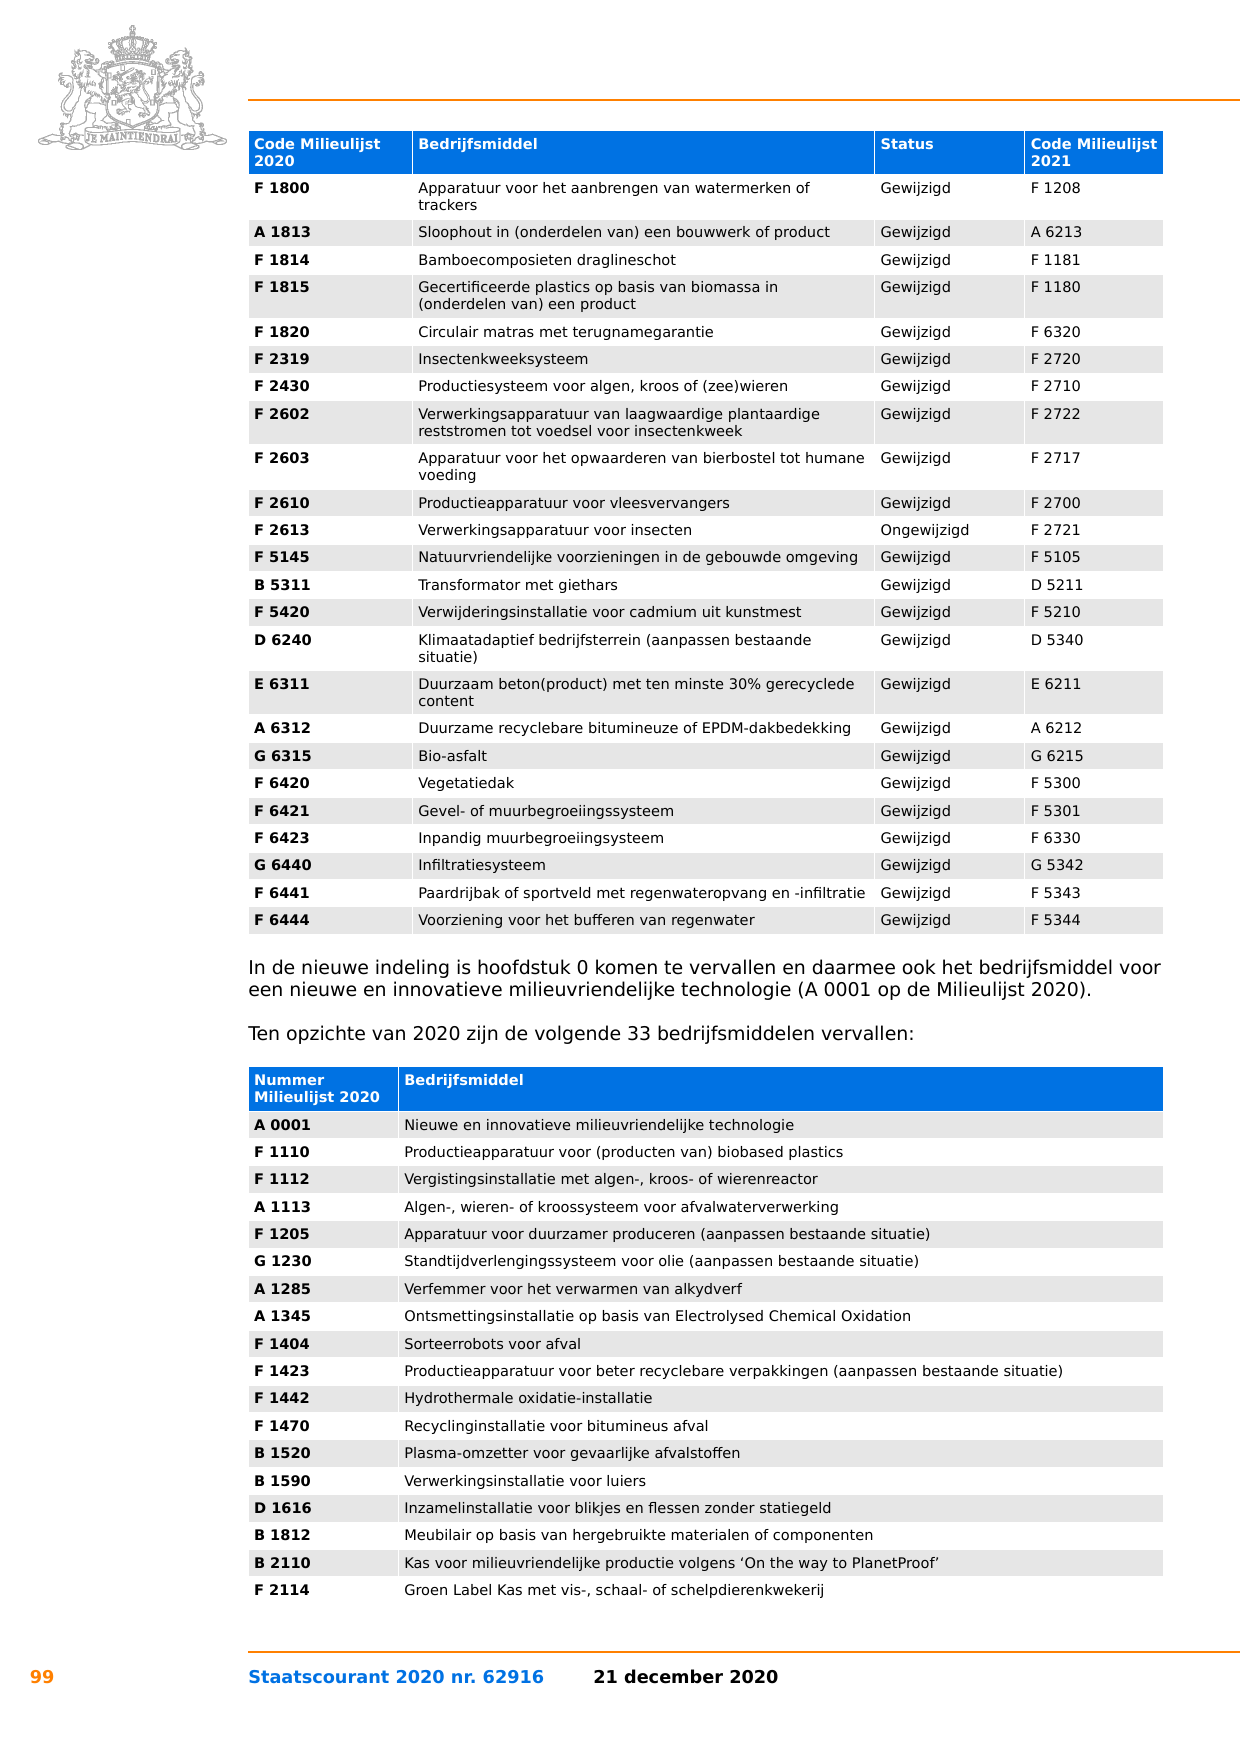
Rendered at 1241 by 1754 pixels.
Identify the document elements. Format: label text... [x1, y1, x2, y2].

table_cell Recyclinginstallatie voor bitumineus afval [399, 1413, 1163, 1439]
table_cell G 6215 [1025, 743, 1163, 769]
table_cell F 2721 [1025, 517, 1163, 543]
table_cell F 2430 [249, 374, 412, 400]
table_cell Circulair matras met terugnamegarantie [413, 319, 874, 345]
table_cell B 1590 [249, 1468, 398, 1494]
table_cell Kas voor milieuvriendelijke productie volgens ‘On the way to PlanetProof’ [399, 1550, 1163, 1576]
table_cell Gewijzigd [875, 247, 1024, 273]
table_cell Bamboecomposieten draglineschot [413, 247, 874, 273]
table_cell Inpandig muurbegroeiingsysteem [413, 825, 874, 851]
table_cell A 0001 [249, 1112, 398, 1138]
table_cell F 5300 [1025, 770, 1163, 797]
table_header Code Milieulijst 2020 [249, 131, 412, 174]
table_cell Gewijzigd [875, 572, 1024, 598]
table_cell Productieapparatuur voor (producten van) biobased plastics [399, 1139, 1163, 1165]
table_cell B 5311 [249, 572, 412, 598]
table_cell A 6312 [249, 716, 412, 742]
table_cell Gewijzigd [875, 599, 1024, 626]
table_cell Gewijzigd [875, 445, 1024, 489]
table_cell Sloophout in (onderdelen van) een bouwwerk of product [413, 220, 874, 246]
table_cell G 6315 [249, 743, 412, 769]
table_cell Ongewijzigd [875, 517, 1024, 543]
table_cell F 5344 [1025, 907, 1163, 934]
table_cell Verwijderingsinstallatie voor cadmium uit kunstmest [413, 599, 874, 626]
table_cell F 1470 [249, 1413, 398, 1439]
table_cell A 1285 [249, 1276, 398, 1302]
table_cell G 5342 [1025, 853, 1163, 879]
table_cell F 1180 [1025, 275, 1163, 318]
table_cell Duurzaam beton(product) met ten minste 30% gerecyclede content [413, 671, 874, 714]
table_cell F 1181 [1025, 247, 1163, 273]
table_cell F 5145 [249, 545, 412, 571]
table_cell F 1815 [249, 275, 412, 318]
table_cell F 1442 [249, 1386, 398, 1412]
table_cell Gewijzigd [875, 880, 1024, 906]
table_cell Vergistingsinstallatie met algen-, kroos- of wierenreactor [399, 1166, 1163, 1193]
table_cell F 2717 [1025, 445, 1163, 489]
table_cell A 6212 [1025, 716, 1163, 742]
table_cell Infiltratiesysteem [413, 853, 874, 879]
table_cell Gewijzigd [875, 716, 1024, 742]
table_cell B 2110 [249, 1550, 398, 1576]
table_cell F 2613 [249, 517, 412, 543]
table_cell Verwerkingsapparatuur van laagwaardige plantaardige reststromen tot voedsel voor insectenkweek [413, 401, 874, 444]
table_cell Hydrothermale oxidatie-installatie [399, 1386, 1163, 1412]
table_cell Paardrijbak of sportveld met regenwateropvang en -infiltratie [413, 880, 874, 906]
table_cell A 1345 [249, 1304, 398, 1330]
table_cell G 6440 [249, 853, 412, 879]
table_cell Apparatuur voor het opwaarderen van bierbostel tot humane voeding [413, 445, 874, 489]
table_cell Plasma-omzetter voor gevaarlijke afvalstoffen [399, 1440, 1163, 1467]
table_cell F 1404 [249, 1331, 398, 1357]
table_cell Gewijzigd [875, 319, 1024, 345]
table_cell Gewijzigd [875, 671, 1024, 714]
table_cell D 1616 [249, 1495, 398, 1522]
table_cell D 6240 [249, 627, 412, 670]
table_cell F 5343 [1025, 880, 1163, 906]
table_cell B 1812 [249, 1523, 398, 1549]
table_cell Bio-asfalt [413, 743, 874, 769]
table_cell F 1208 [1025, 175, 1163, 219]
table_header Bedrijfsmiddel [399, 1067, 1163, 1111]
table_cell Gewijzigd [875, 627, 1024, 670]
table_cell Gewijzigd [875, 907, 1024, 934]
table_cell F 2710 [1025, 374, 1163, 400]
table_cell F 2603 [249, 445, 412, 489]
table_cell F 6420 [249, 770, 412, 797]
table_cell F 1814 [249, 247, 412, 273]
table_cell Gewijzigd [875, 798, 1024, 824]
picture [38, 25, 227, 150]
table_cell Gecertificeerde plastics op basis van biomassa in (onderdelen van) een product [413, 275, 874, 318]
table_cell Gewijzigd [875, 853, 1024, 879]
table_cell Ontsmettingsinstallatie op basis van Electrolysed Chemical Oxidation [399, 1304, 1163, 1330]
table_cell Gewijzigd [875, 275, 1024, 318]
table_cell Gewijzigd [875, 825, 1024, 851]
table_cell Insectenkweeksysteem [413, 346, 874, 373]
table_cell Nieuwe en innovatieve milieuvriendelijke technologie [399, 1112, 1163, 1138]
table_cell F 2319 [249, 346, 412, 373]
table_header Code Milieulijst 2021 [1025, 131, 1163, 174]
table_cell Apparatuur voor duurzamer produceren (aanpassen bestaande situatie) [399, 1221, 1163, 1248]
table_cell Gevel- of muurbegroeiingssysteem [413, 798, 874, 824]
table_cell F 2700 [1025, 490, 1163, 516]
table_cell G 1230 [249, 1249, 398, 1275]
table_cell D 5211 [1025, 572, 1163, 598]
table_cell Verfemmer voor het verwarmen van alkydverf [399, 1276, 1163, 1302]
table_cell Gewijzigd [875, 770, 1024, 797]
table_cell Productieapparatuur voor vleesvervangers [413, 490, 874, 516]
table_cell F 1110 [249, 1139, 398, 1165]
table_cell F 1800 [249, 175, 412, 219]
table_cell Gewijzigd [875, 175, 1024, 219]
text Ten opzichte van 2020 zijn de volgende 33 bedrijfsmiddelen vervallen: [248, 1022, 1163, 1044]
table_cell F 6320 [1025, 319, 1163, 345]
table_cell Gewijzigd [875, 374, 1024, 400]
table_cell F 1423 [249, 1358, 398, 1384]
table_cell Productiesysteem voor algen, kroos of (zee)wieren [413, 374, 874, 400]
table_cell F 5420 [249, 599, 412, 626]
text In de nieuwe indeling is hoofdstuk 0 komen te vervallen en daarmee ook het bedrijfsmiddel voor een nieuwe en innovatieve milieuvriendelijke technologie (A 0001 op de Milieulijst 2020). [248, 957, 1163, 1001]
table_cell F 5210 [1025, 599, 1163, 626]
table_cell Transformator met giethars [413, 572, 874, 598]
table_cell F 2720 [1025, 346, 1163, 373]
table_cell Algen-, wieren- of kroossysteem voor afvalwaterverwerking [399, 1194, 1163, 1220]
table_cell F 2602 [249, 401, 412, 444]
table_cell Apparatuur voor het aanbrengen van watermerken of trackers [413, 175, 874, 219]
table_cell A 1813 [249, 220, 412, 246]
table_cell Voorziening voor het bufferen van regenwater [413, 907, 874, 934]
table_cell B 1520 [249, 1440, 398, 1467]
table_cell Sorteerrobots voor afval [399, 1331, 1163, 1357]
table_cell F 1205 [249, 1221, 398, 1248]
table_cell F 6330 [1025, 825, 1163, 851]
table_cell Vegetatiedak [413, 770, 874, 797]
table_header Nummer Milieulijst 2020 [249, 1067, 398, 1111]
table_cell Klimaatadaptief bedrijfsterrein (aanpassen bestaande situatie) [413, 627, 874, 670]
table_cell Duurzame recyclebare bitumineuze of EPDM-dakbedekking [413, 716, 874, 742]
table_cell Verwerkingsapparatuur voor insecten [413, 517, 874, 543]
table_cell Inzamelinstallatie voor blikjes en flessen zonder statiegeld [399, 1495, 1163, 1522]
table_header Status [875, 131, 1024, 174]
table_cell F 5301 [1025, 798, 1163, 824]
table_cell Gewijzigd [875, 545, 1024, 571]
table_cell F 6444 [249, 907, 412, 934]
table_cell Natuurvriendelijke voorzieningen in de gebouwde omgeving [413, 545, 874, 571]
table_cell Groen Label Kas met vis-, schaal- of schelpdierenkwekerij [399, 1578, 1163, 1604]
table_cell E 6211 [1025, 671, 1163, 714]
table_cell Productieapparatuur voor beter recyclebare verpakkingen (aanpassen bestaande situatie) [399, 1358, 1163, 1384]
table_cell F 2722 [1025, 401, 1163, 444]
table_cell F 6421 [249, 798, 412, 824]
table_cell Gewijzigd [875, 346, 1024, 373]
table_cell Gewijzigd [875, 220, 1024, 246]
table_cell A 1113 [249, 1194, 398, 1220]
table_cell D 5340 [1025, 627, 1163, 670]
table_cell E 6311 [249, 671, 412, 714]
table_cell F 2610 [249, 490, 412, 516]
table_cell Gewijzigd [875, 490, 1024, 516]
table_cell Meubilair op basis van hergebruikte materialen of componenten [399, 1523, 1163, 1549]
table_header Bedrijfsmiddel [413, 131, 874, 174]
table_cell Verwerkingsinstallatie voor luiers [399, 1468, 1163, 1494]
table_cell Gewijzigd [875, 743, 1024, 769]
table_cell F 2114 [249, 1578, 398, 1604]
table_cell Gewijzigd [875, 401, 1024, 444]
table_cell Standtijdverlengingssysteem voor olie (aanpassen bestaande situatie) [399, 1249, 1163, 1275]
table_cell A 6213 [1025, 220, 1163, 246]
table_cell F 6441 [249, 880, 412, 906]
table_cell F 6423 [249, 825, 412, 851]
table_cell F 1112 [249, 1166, 398, 1193]
table_cell F 1820 [249, 319, 412, 345]
table_cell F 5105 [1025, 545, 1163, 571]
